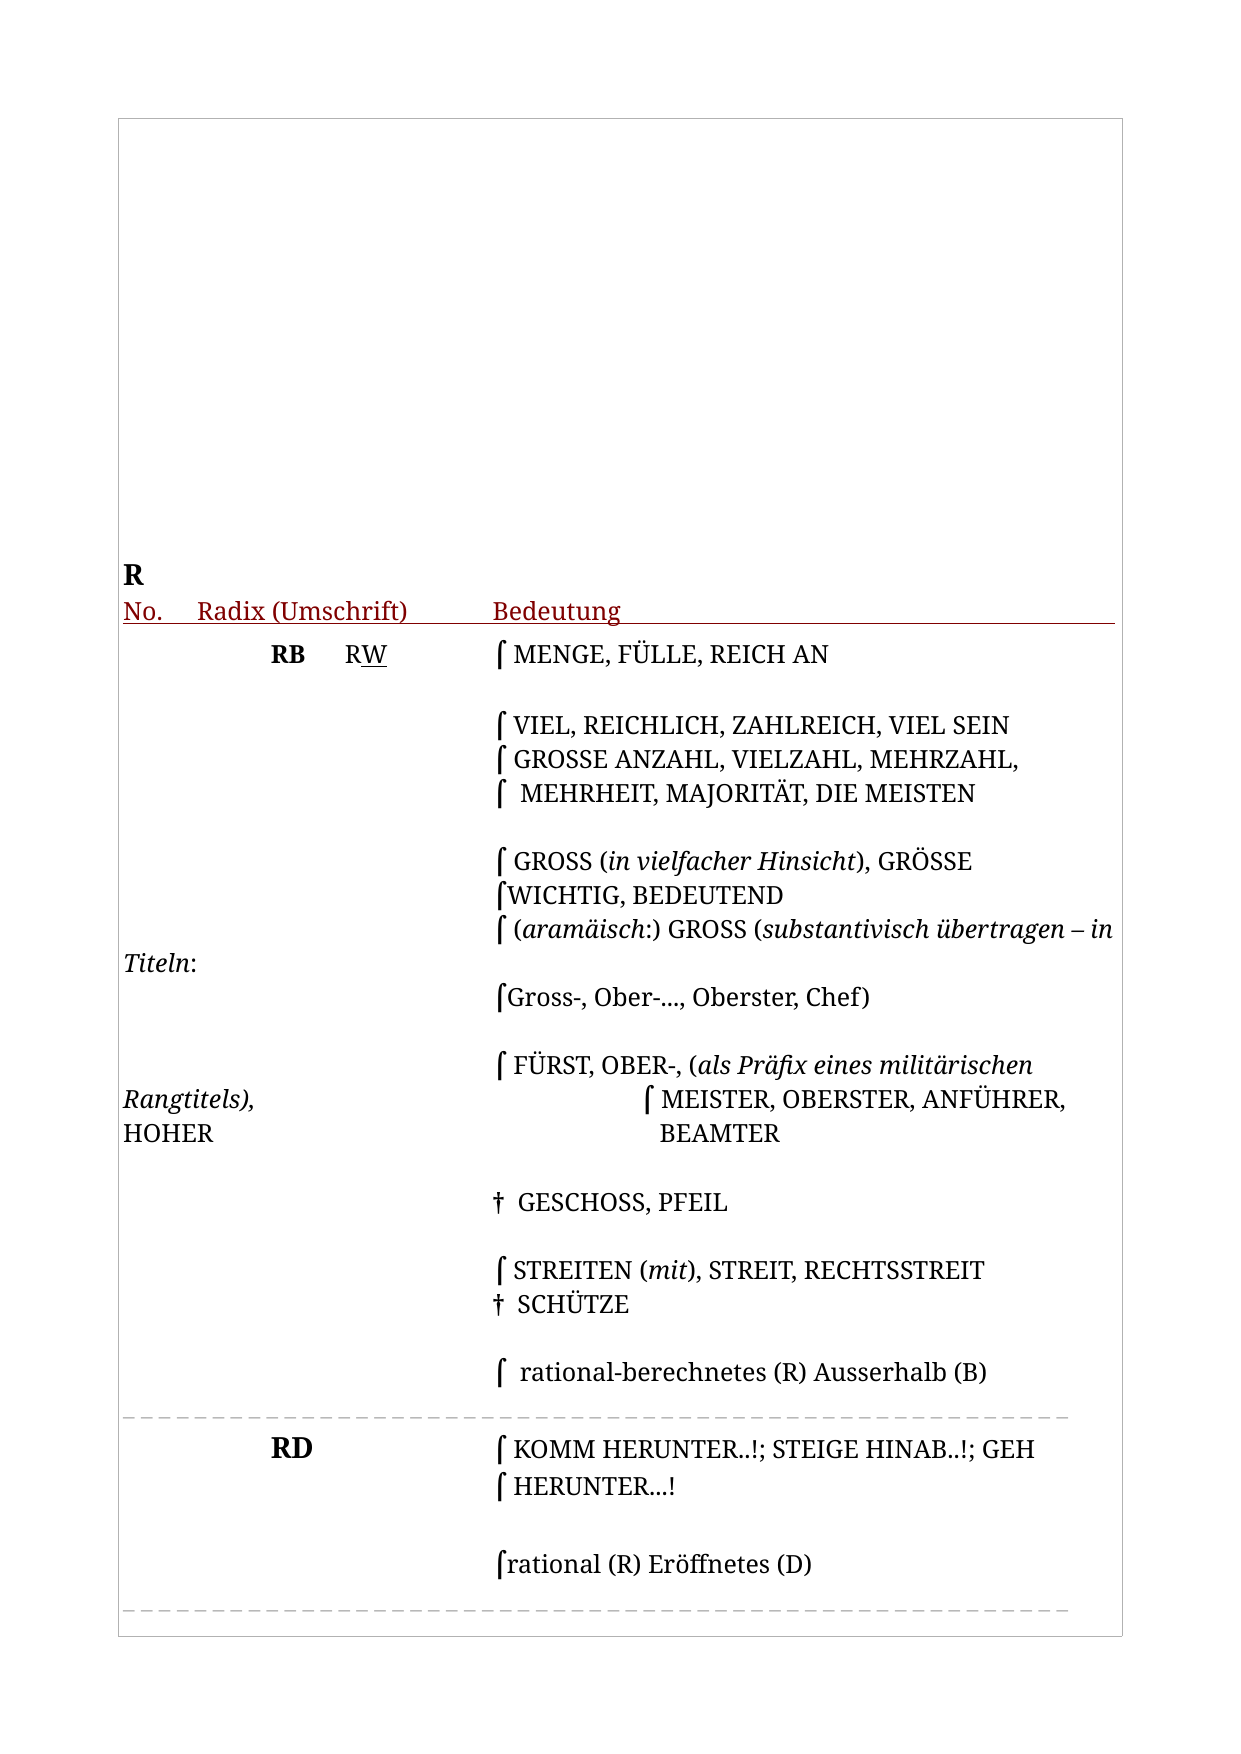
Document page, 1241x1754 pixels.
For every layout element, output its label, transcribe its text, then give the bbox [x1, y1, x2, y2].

text No. Radix (Umschrift) Bedeutung [123, 594, 1117, 628]
text ⌠WICHTIG, BEDEUTEND [123, 878, 1117, 912]
text ⌠ GROSS (in vielfacher Hinsicht), GRÖSSE [123, 844, 1117, 878]
text ⌠rational (R) Eröffnetes (D) [123, 1542, 1117, 1582]
text ⌠ STREITEN (mit), STREIT, RECHTSSTREIT [123, 1252, 1117, 1286]
text ⌠ VIEL, REICHLICH, ZAHLREICH, VIEL SEIN [123, 707, 1117, 741]
text ⌠ (aramäisch:) GROSS (substantivisch übertragen – in Titeln: [123, 912, 1117, 980]
text 202 br RB RW ⌠ MENGE, FÜLLE, REICH AN [123, 628, 1117, 673]
text ⌠ rational-berechnetes (R) Ausserhalb (B) [123, 1354, 1117, 1389]
text ⌠ FÜRST, OBER-, (als Präfix eines militärischen Rangtitels), ⌠ MEISTER, OBERSTER, ANFÜHRER, HOHER BEAMTER [123, 1048, 1117, 1150]
text † SCHÜTZE [123, 1286, 1117, 1321]
text 204 dr RD ⌠ KOMM HERUNTER..!; STEIGE HINAB..!; GEH [123, 1423, 1117, 1468]
text R [123, 554, 1117, 594]
text _ _ _ _ _ _ _ _ _ _ _ _ _ _ _ _ _ _ _ _ _ _ _ _ _ _ _ _ _ _ _ _ _ _ _ _ _ _ _ _ _ _ _ _ _ _ _ _ _ _ _ _ _ [123, 1582, 1117, 1616]
text † GESCHOSS, PFEIL [123, 1150, 1117, 1218]
text ⌠ GROSSE ANZAHL, VIELZAHL, MEHRZAHL, ⌠ MEHRHEIT, MAJORITÄT, DIE MEISTEN [123, 741, 1117, 809]
text ⌠Gross-, Ober-..., Oberster, Chef) [123, 980, 1117, 1014]
text ⌠ HERUNTER...! [123, 1468, 1117, 1502]
text _ _ _ _ _ _ _ _ _ _ _ _ _ _ _ _ _ _ _ _ _ _ _ _ _ _ _ _ _ _ _ _ _ _ _ _ _ _ _ _ _ _ _ _ _ _ _ _ _ _ _ _ _ [123, 1389, 1117, 1423]
